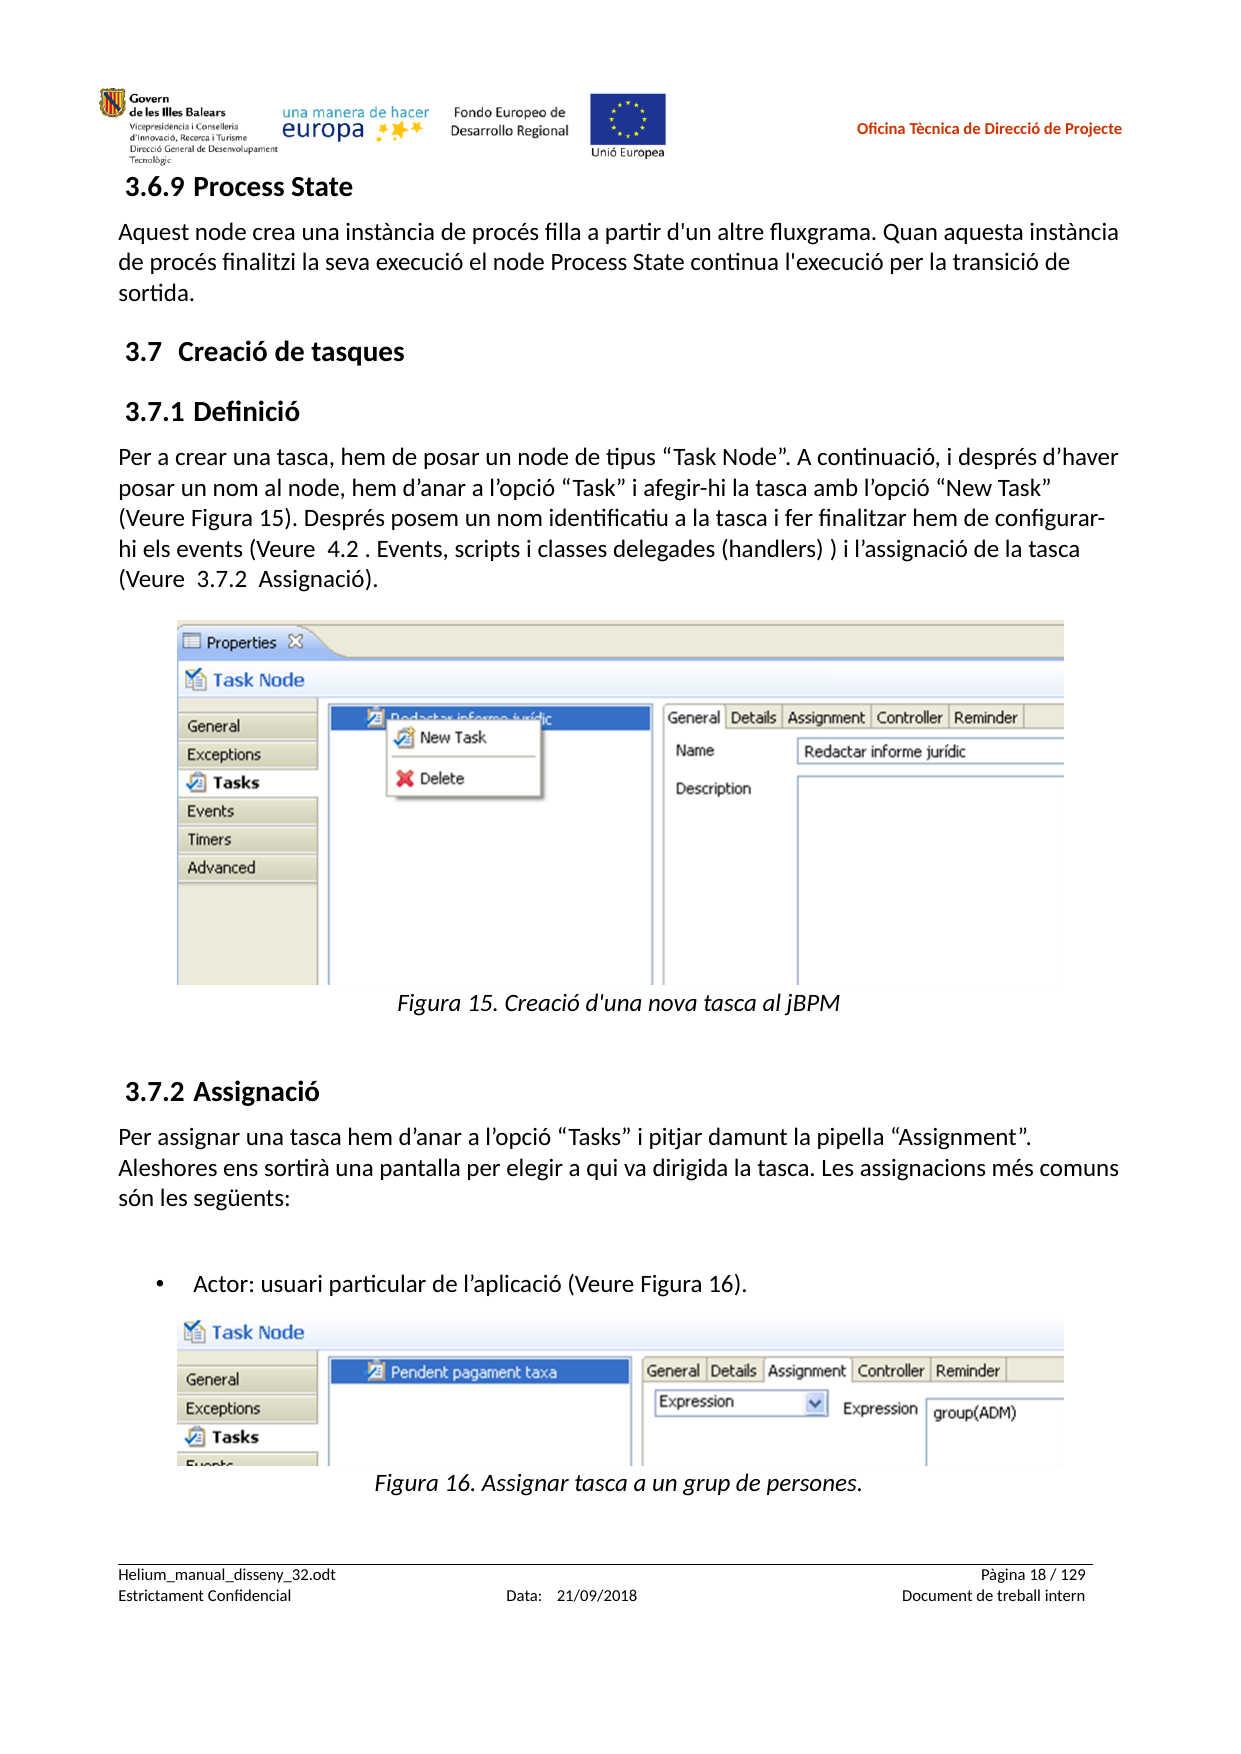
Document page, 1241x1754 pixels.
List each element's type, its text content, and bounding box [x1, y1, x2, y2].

subtitle Assignació [118, 1073, 1122, 1109]
text Per assignar una tasca hem d’anar a l’opció “Tasks” i pitjar damunt la pipella “Assignment”. Aleshores ens sortirà una pantalla per elegir a qui va dirigida la tasca. Les assignacions més comuns són les següents: [118, 1121, 1122, 1213]
subtitle Definició [118, 393, 1122, 429]
text Aquest node crea una instància de procés filla a partir d'un altre fluxgrama. Quan aquesta instància de procés finalitzi la seva execució el node Process State continua l'execució per la transició de sortida. [118, 216, 1122, 308]
picture [99, 87, 668, 166]
text Figura 15. Creació d'una nova tasca al jBPM [175, 987, 1065, 1017]
picture [175, 618, 1065, 987]
picture [175, 1311, 1065, 1468]
text Figura 16. Assignar tasca a un grup de persones. [175, 1468, 1065, 1498]
subtitle Process State [118, 168, 1122, 203]
list Actor: usuari particular de l’aplicació (Veure Figura 16). [156, 1268, 1122, 1299]
text Per a crear una tasca, hem de posar un node de tipus “Task Node”. A continuació, i després d’haver posar un nom al node, hem d’anar a l’opció “Task” i afegir-hi la tasca amb l’opció “New Task” (Veure Figura 15). Després posem un nom identificatiu a la tasca i fer finalitzar hem de configurar-hi els events (Veure 4.2. Events, scripts i classes delegades (handlers) ) i l’assignació de la tasca (Veure 3.7.2 Assignació). [118, 441, 1122, 594]
subtitle Creació de tasques [118, 333, 1122, 368]
